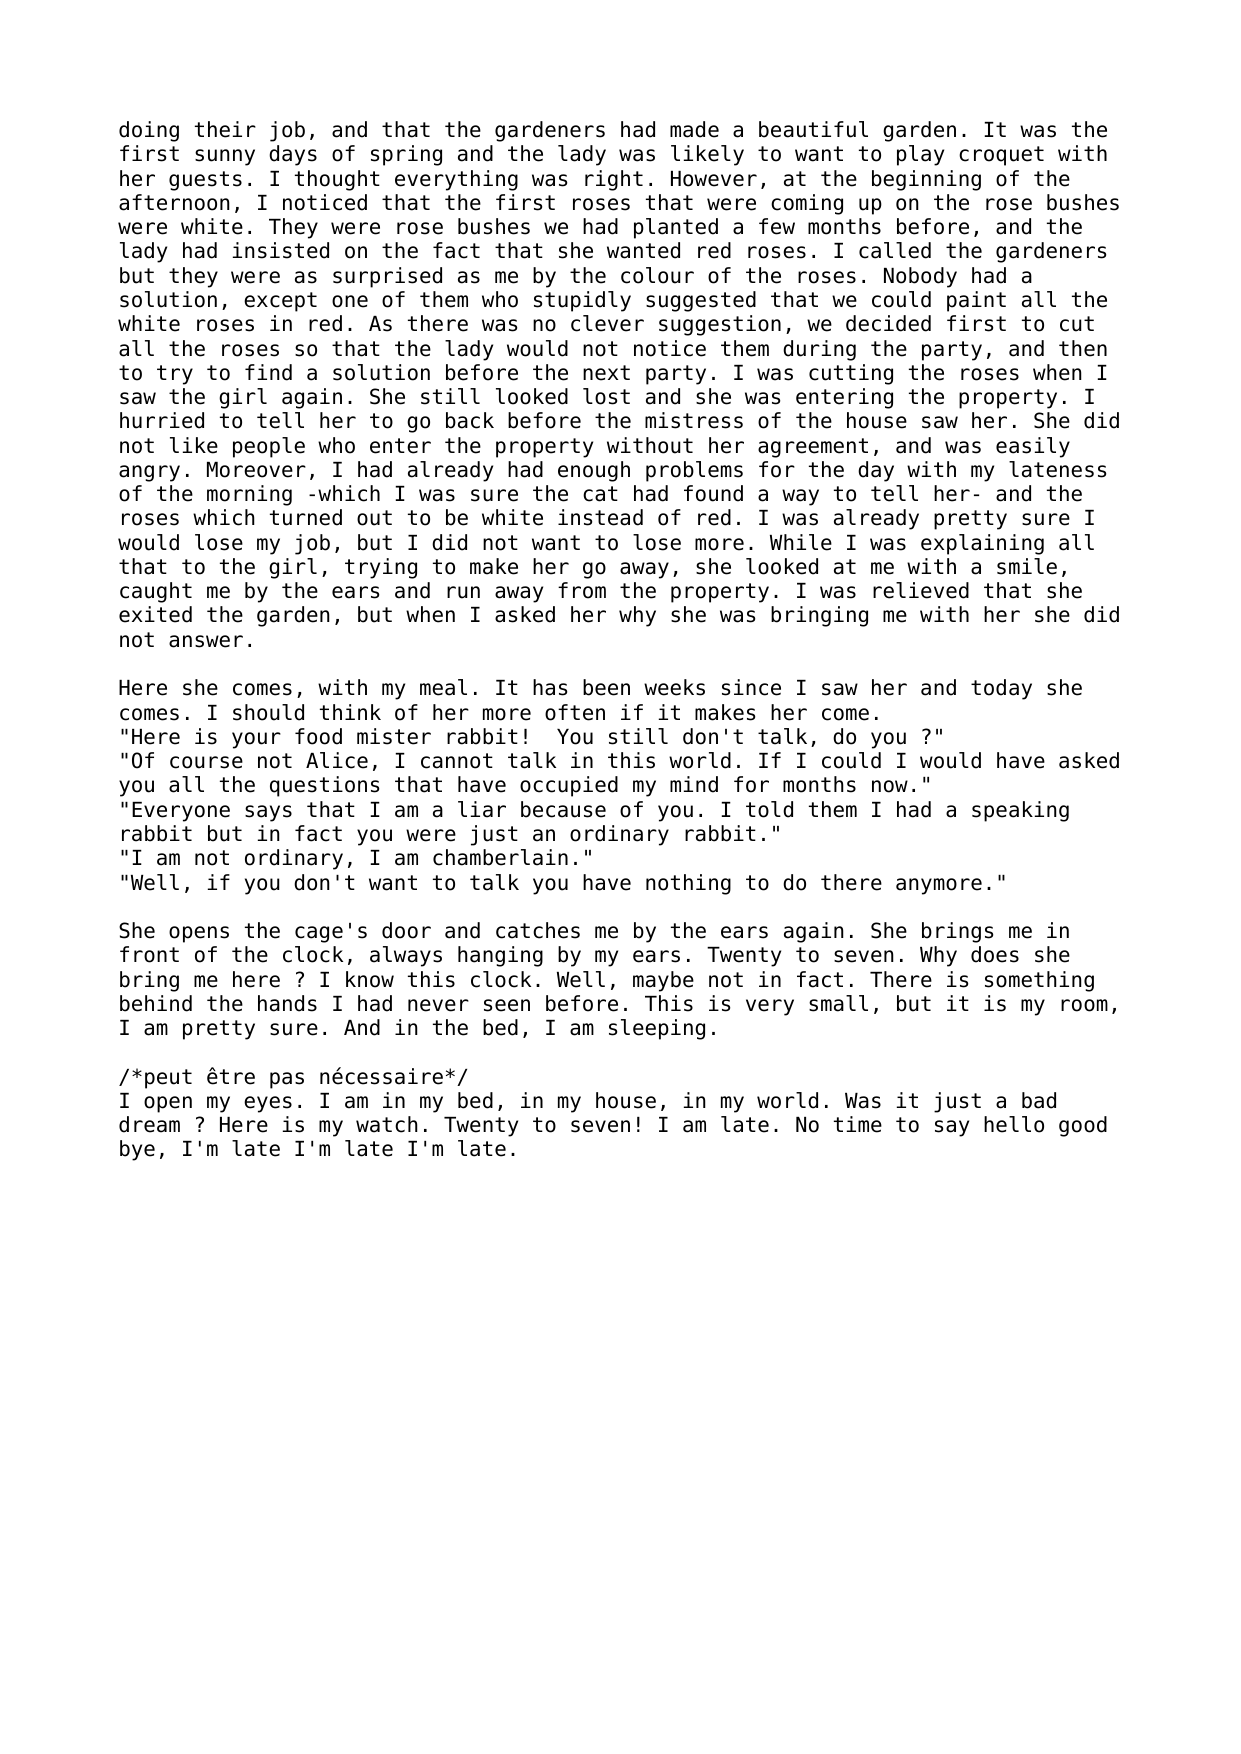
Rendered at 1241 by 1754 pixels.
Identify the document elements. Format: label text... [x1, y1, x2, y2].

text I open my eyes. I am in my bed, in my house, in my world. Was it just a bad dream ? Here is my watch. Twenty to seven! I am late. No time to say hello good bye, I'm late I'm late I'm late. [118, 1089, 1122, 1162]
text "I am not ordinary, I am chamberlain." [118, 846, 1122, 871]
text She opens the cage's door and catches me by the ears again. She brings me in front of the clock, always hanging by my ears. Twenty to seven. Why does she bring me here ? I know this clock. Well, maybe not in fact. There is something behind the hands I had never seen before. This is very small, but it is my room, I am pretty sure. And in the bed, I am sleeping. [118, 919, 1122, 1040]
text doing their job, and that the gardeners had made a beautiful garden. It was the first sunny days of spring and the lady was likely to want to play croquet with her guests. I thought everything was right. However, at the beginning of the afternoon, I noticed that the first roses that were coming up on the rose bushes were white. They were rose bushes we had planted a few months before, and the lady had insisted on the fact that she wanted red roses. I called the gardeners but they were as surprised as me by the colour of the roses. Nobody had a solution, except one of them who stupidly suggested that we could paint all the white roses in red. As there was no clever suggestion, we decided first to cut all the roses so that the lady would not notice them during the party, and then to try to find a solution before the next party. I was cutting the roses when I saw the girl again. She still looked lost and she was entering the property. I hurried to tell her to go back before the mistress of the house saw her. She did not like people who enter the property without her agreement, and was easily angry. Moreover, I had already had enough problems for the day with my lateness of the morning -which I was sure the cat had found a way to tell her- and the roses which turned out to be white instead of red. I was already pretty sure I would lose my job, but I did not want to lose more. While I was explaining all that to the girl, trying to make her go away, she looked at me with a smile, caught me by the ears and run away from the property. I was relieved that she exited the garden, but when I asked her why she was bringing me with her she did not answer. [118, 118, 1122, 652]
text "Here is your food mister rabbit! You still don't talk, do you ?" [118, 725, 1122, 749]
text "Well, if you don't want to talk you have nothing to do there anymore." [118, 871, 1122, 895]
text /*peut être pas nécessaire*/ [118, 1065, 1122, 1089]
text Here she comes, with my meal. It has been weeks since I saw her and today she comes. I should think of her more often if it makes her come. [118, 676, 1122, 725]
text "Everyone says that I am a liar because of you. I told them I had a speaking rabbit but in fact you were just an ordinary rabbit." [118, 798, 1122, 846]
text "Of course not Alice, I cannot talk in this world. If I could I would have asked you all the questions that have occupied my mind for months now." [118, 749, 1122, 798]
